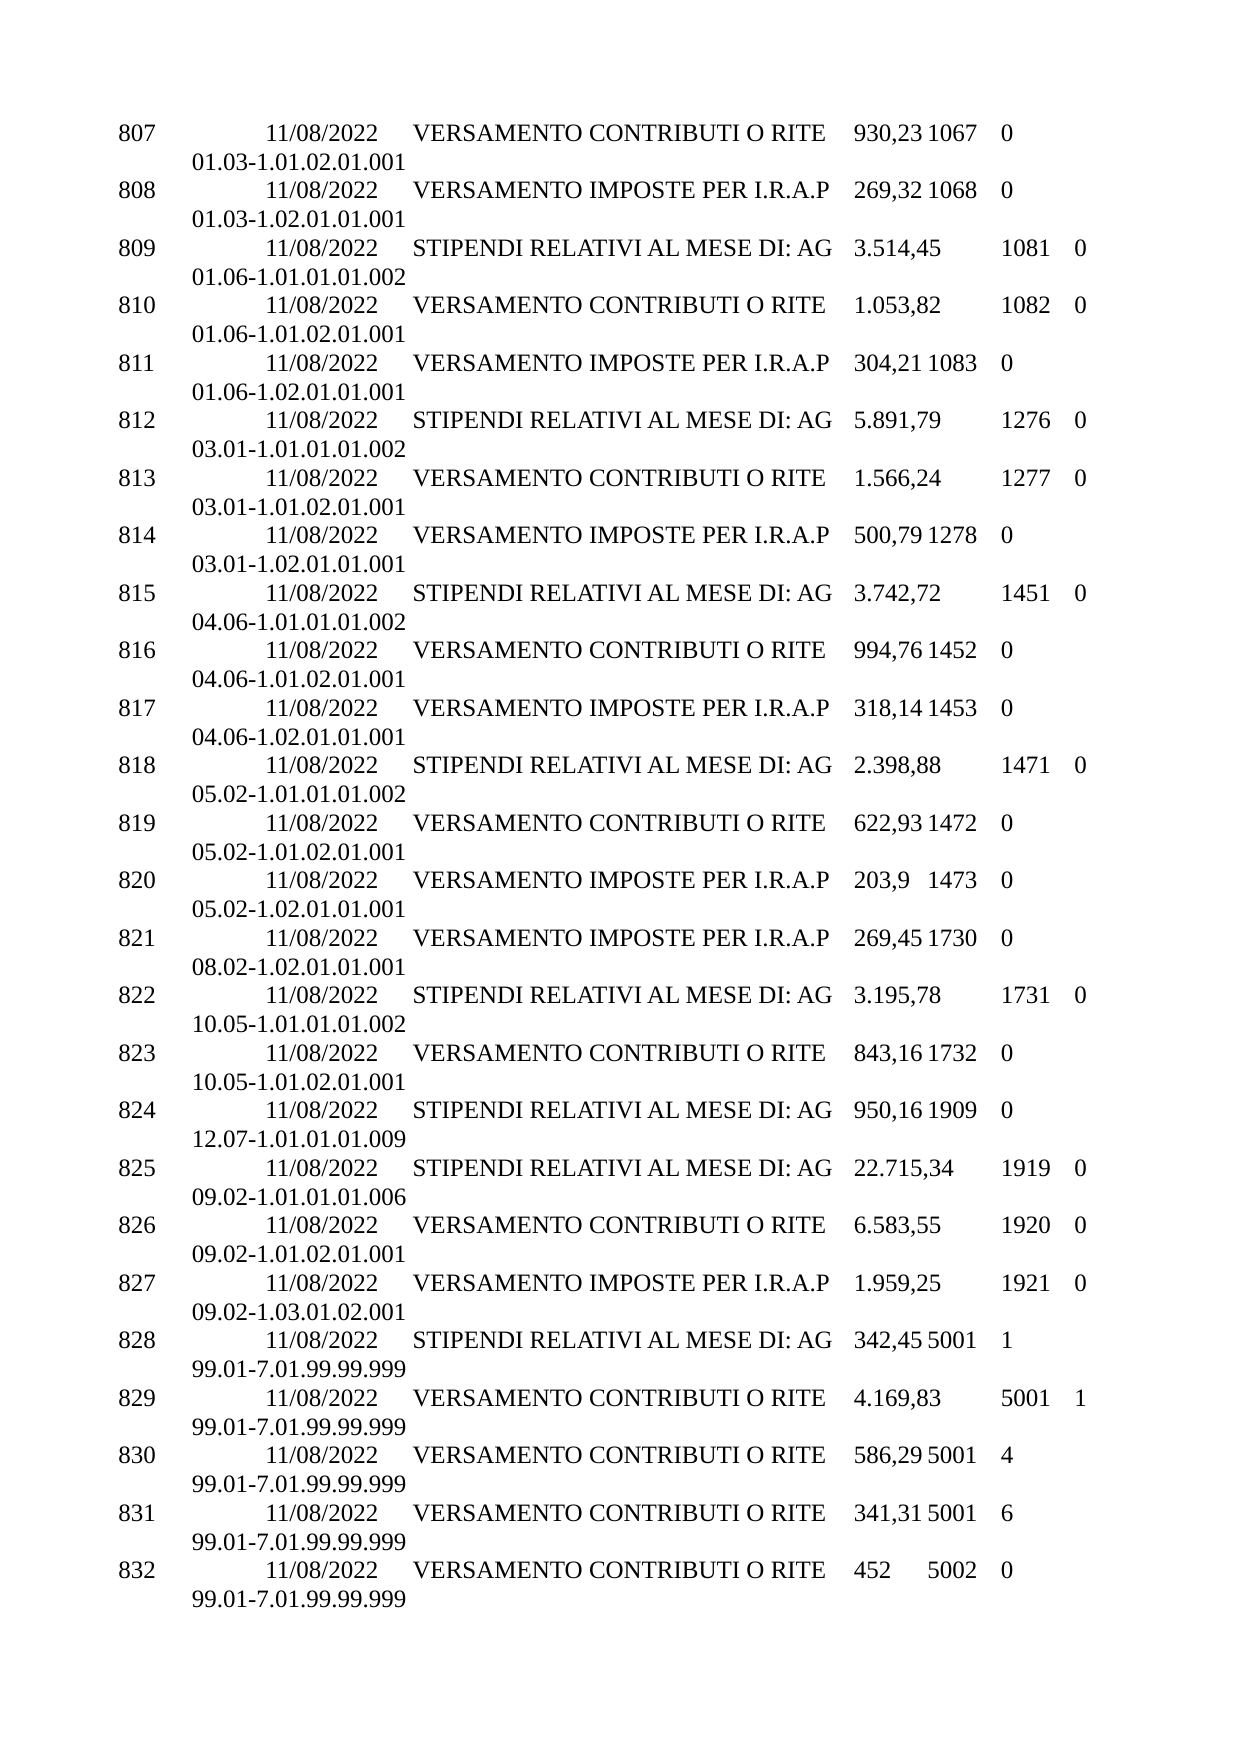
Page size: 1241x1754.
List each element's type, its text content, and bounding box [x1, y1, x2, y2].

text 811 11/08/2022 VERSAMENTO IMPOSTE PER I.R.A.P 304,21 1083 0 01.06-1.02.01.01.001 [118, 348, 1122, 406]
text 829 11/08/2022 VERSAMENTO CONTRIBUTI O RITE 4.169,83 5001 1 99.01-7.01.99.99.999 [118, 1383, 1122, 1441]
text 818 11/08/2022 STIPENDI RELATIVI AL MESE DI: AG 2.398,88 1471 0 05.02-1.01.01.01.002 [118, 751, 1122, 808]
text 820 11/08/2022 VERSAMENTO IMPOSTE PER I.R.A.P 203,9 1473 0 05.02-1.02.01.01.001 [118, 866, 1122, 923]
text 812 11/08/2022 STIPENDI RELATIVI AL MESE DI: AG 5.891,79 1276 0 03.01-1.01.01.01.002 [118, 406, 1122, 463]
text 824 11/08/2022 STIPENDI RELATIVI AL MESE DI: AG 950,16 1909 0 12.07-1.01.01.01.009 [118, 1096, 1122, 1153]
text 815 11/08/2022 STIPENDI RELATIVI AL MESE DI: AG 3.742,72 1451 0 04.06-1.01.01.01.002 [118, 578, 1122, 636]
text 826 11/08/2022 VERSAMENTO CONTRIBUTI O RITE 6.583,55 1920 0 09.02-1.01.02.01.001 [118, 1211, 1122, 1268]
text 813 11/08/2022 VERSAMENTO CONTRIBUTI O RITE 1.566,24 1277 0 03.01-1.01.02.01.001 [118, 463, 1122, 521]
text 817 11/08/2022 VERSAMENTO IMPOSTE PER I.R.A.P 318,14 1453 0 04.06-1.02.01.01.001 [118, 693, 1122, 751]
text 821 11/08/2022 VERSAMENTO IMPOSTE PER I.R.A.P 269,45 1730 0 08.02-1.02.01.01.001 [118, 923, 1122, 981]
text 832 11/08/2022 VERSAMENTO CONTRIBUTI O RITE 452 5002 0 99.01-7.01.99.99.999 [118, 1556, 1122, 1613]
text 825 11/08/2022 STIPENDI RELATIVI AL MESE DI: AG 22.715,34 1919 0 09.02-1.01.01.01.006 [118, 1153, 1122, 1211]
text 823 11/08/2022 VERSAMENTO CONTRIBUTI O RITE 843,16 1732 0 10.05-1.01.02.01.001 [118, 1038, 1122, 1096]
text 807 11/08/2022 VERSAMENTO CONTRIBUTI O RITE 930,23 1067 0 01.03-1.01.02.01.001 [118, 118, 1122, 176]
text 831 11/08/2022 VERSAMENTO CONTRIBUTI O RITE 341,31 5001 6 99.01-7.01.99.99.999 [118, 1498, 1122, 1556]
text 819 11/08/2022 VERSAMENTO CONTRIBUTI O RITE 622,93 1472 0 05.02-1.01.02.01.001 [118, 808, 1122, 866]
text 816 11/08/2022 VERSAMENTO CONTRIBUTI O RITE 994,76 1452 0 04.06-1.01.02.01.001 [118, 636, 1122, 693]
text 828 11/08/2022 STIPENDI RELATIVI AL MESE DI: AG 342,45 5001 1 99.01-7.01.99.99.999 [118, 1326, 1122, 1383]
text 810 11/08/2022 VERSAMENTO CONTRIBUTI O RITE 1.053,82 1082 0 01.06-1.01.02.01.001 [118, 291, 1122, 348]
text 830 11/08/2022 VERSAMENTO CONTRIBUTI O RITE 586,29 5001 4 99.01-7.01.99.99.999 [118, 1441, 1122, 1498]
text 809 11/08/2022 STIPENDI RELATIVI AL MESE DI: AG 3.514,45 1081 0 01.06-1.01.01.01.002 [118, 233, 1122, 291]
text 822 11/08/2022 STIPENDI RELATIVI AL MESE DI: AG 3.195,78 1731 0 10.05-1.01.01.01.002 [118, 981, 1122, 1038]
text 808 11/08/2022 VERSAMENTO IMPOSTE PER I.R.A.P 269,32 1068 0 01.03-1.02.01.01.001 [118, 176, 1122, 233]
text 827 11/08/2022 VERSAMENTO IMPOSTE PER I.R.A.P 1.959,25 1921 0 09.02-1.03.01.02.001 [118, 1268, 1122, 1326]
text 814 11/08/2022 VERSAMENTO IMPOSTE PER I.R.A.P 500,79 1278 0 03.01-1.02.01.01.001 [118, 521, 1122, 578]
